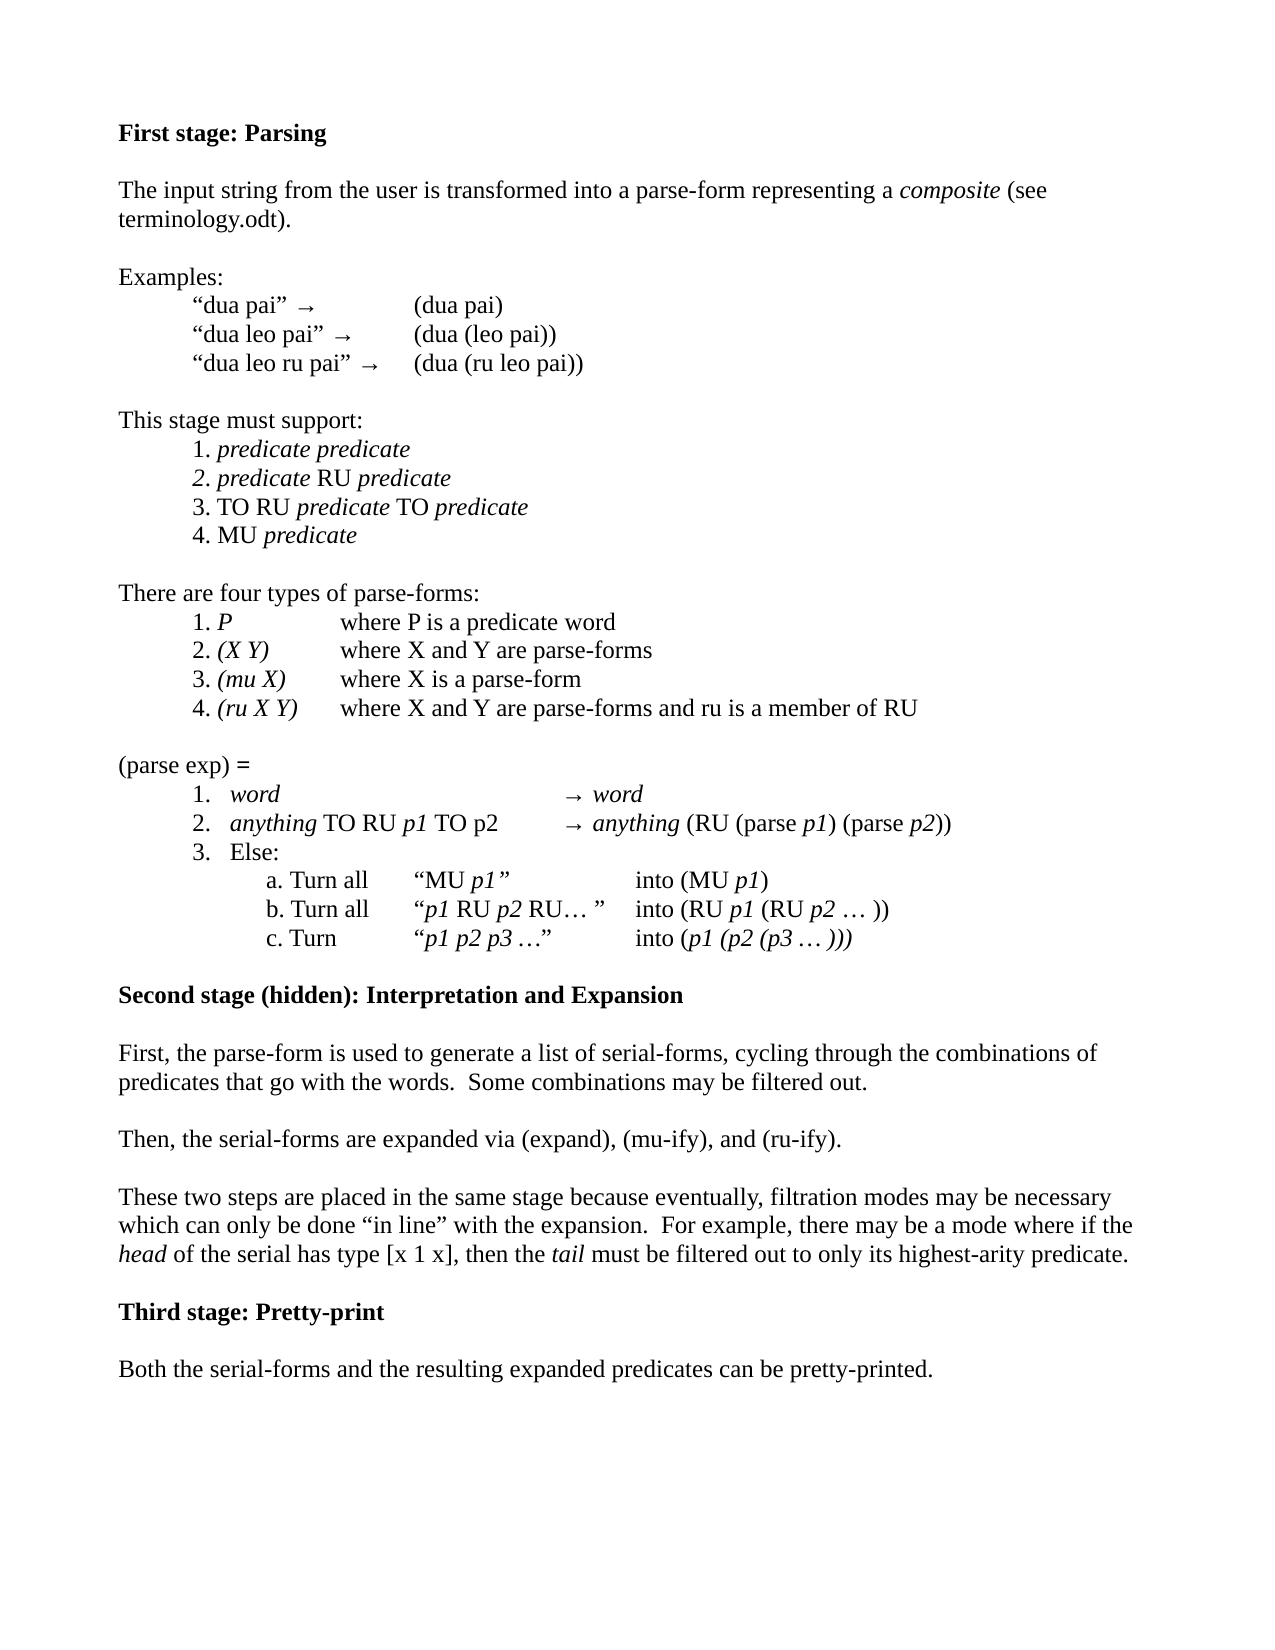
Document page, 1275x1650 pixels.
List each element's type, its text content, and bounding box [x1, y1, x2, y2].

text 4. (ru X Y) where X and Y are parse-forms and ru is a member of RU [118, 693, 1157, 722]
text Examples: [118, 262, 1157, 291]
text The input string from the user is transformed into a parse-form representing a composite (see terminology.odt). [118, 176, 1157, 233]
text 2. anything TO RU p1 TO p2 → anything (RU (parse p1) (parse p2)) [118, 808, 1157, 837]
text There are four types of parse-forms: [118, 578, 1157, 607]
text This stage must support: [118, 406, 1157, 434]
text c. Turn “p1 p2 p3 …” into (p1 (p2 (p3 … ))) [118, 923, 1157, 952]
text 1. word → word [118, 779, 1157, 808]
text 3. Else: [118, 837, 1157, 866]
text 1. P where P is a predicate word [118, 607, 1157, 636]
text Then, the serial-forms are expanded via (expand), (mu-ify), and (ru-ify). [118, 1124, 1157, 1153]
text 2. (X Y) where X and Y are parse-forms [118, 636, 1157, 664]
text “dua leo pai” → (dua (leo pai)) [118, 319, 1157, 348]
text b. Turn all “p1 RU p2 RU… ” into (RU p1 (RU p2 … )) [118, 894, 1157, 923]
text Both the serial-forms and the resulting expanded predicates can be pretty-printed. [118, 1354, 1157, 1383]
text These two steps are placed in the same stage because eventually, filtration modes may be necessary which can only be done “in line” with the expansion. For example, there may be a mode where if the head of the serial has type [x 1 x], then the tail must be filtered out to only its highest-arity predicate. [118, 1182, 1157, 1268]
text “dua pai” → (dua pai) [118, 291, 1157, 319]
text First stage: Parsing [118, 118, 1157, 147]
text 4. MU predicate [118, 521, 1157, 549]
text “dua leo ru pai” → (dua (ru leo pai)) [118, 348, 1157, 377]
text First, the parse-form is used to generate a list of serial-forms, cycling through the combinations of predicates that go with the words. Some combinations may be filtered out. [118, 1038, 1157, 1096]
text 2. predicate RU predicate [118, 463, 1157, 492]
text 3. TO RU predicate TO predicate [118, 492, 1157, 521]
text (parse exp) = [118, 751, 1157, 779]
text a. Turn all “MU p1” into (MU p1) [118, 866, 1157, 894]
text 1. predicate predicate [118, 434, 1157, 463]
text Third stage: Pretty-print [118, 1297, 1157, 1326]
text Second stage (hidden): Interpretation and Expansion [118, 981, 1157, 1009]
text 3. (mu X) where X is a parse-form [118, 664, 1157, 693]
